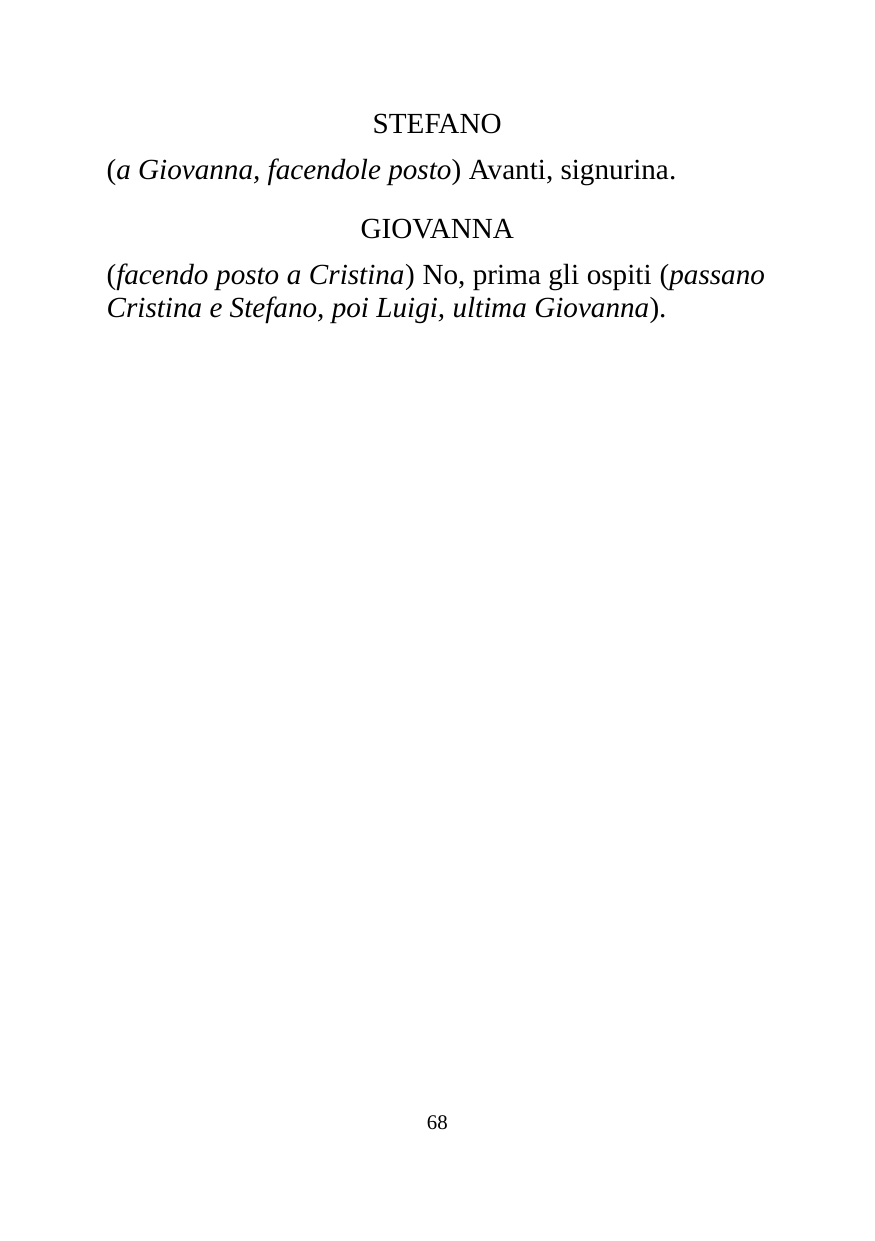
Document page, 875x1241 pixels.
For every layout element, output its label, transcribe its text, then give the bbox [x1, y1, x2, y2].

text (a Giovanna, facendole posto) Avanti, signurina. [106, 152, 768, 186]
text GIOVANNA [106, 211, 768, 244]
text STEFANO [106, 106, 768, 140]
text (facendo posto a Cristina) No, prima gli ospiti (passano Cristina e Stefano, poi Luigi, ultima Giovanna). [106, 257, 768, 324]
